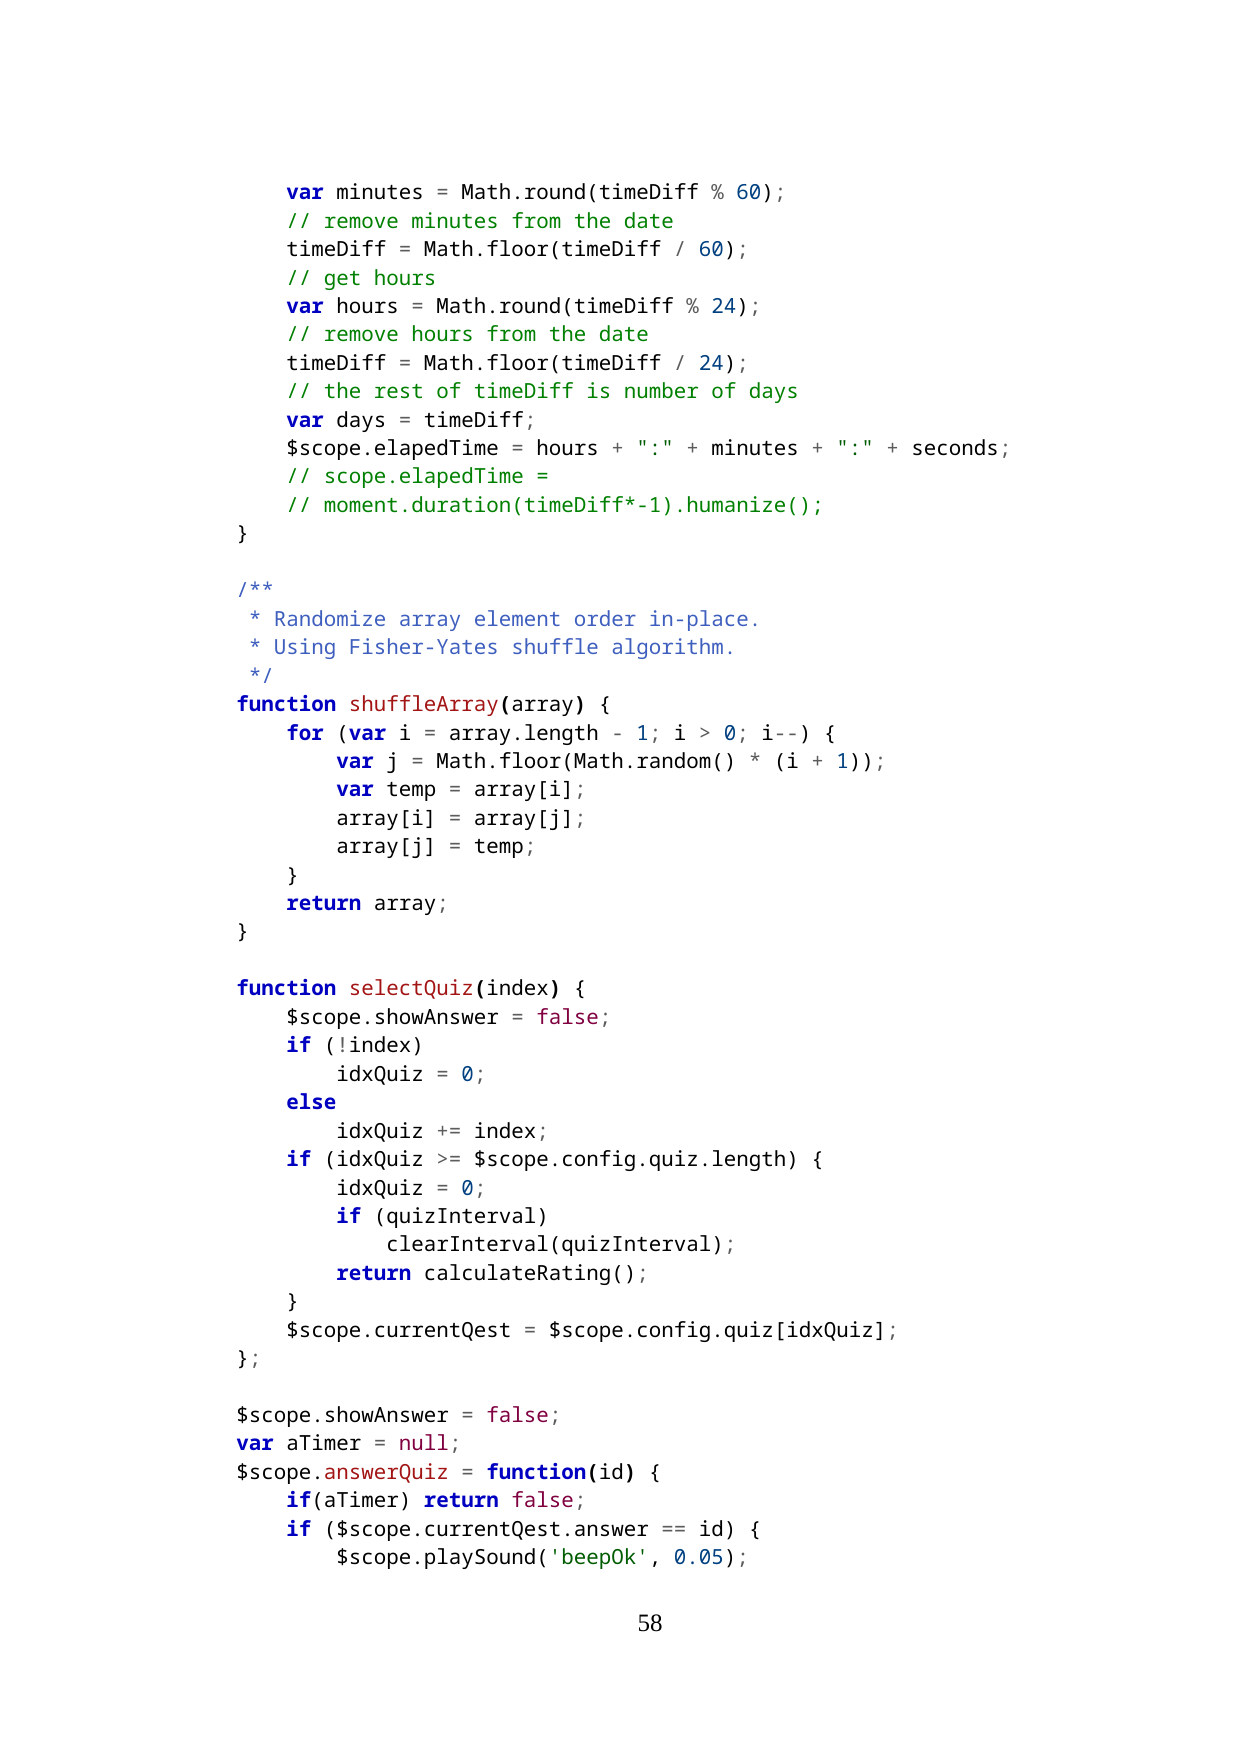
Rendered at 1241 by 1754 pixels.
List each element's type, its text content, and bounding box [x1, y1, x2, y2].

table_header var minutes = Math.round(timeDiff % 60); // remove minutes from the date timeDiff = Math.floor(timeDiff / 60); // get hours var hours = Math.round(timeDiff % 24); // remove hours from the date timeDiff = Math.floor(timeDiff / 24); // the rest of timeDiff is number of days var days = timeDiff; $scope.elapedTime = hours + ":" + minutes + ":" + seconds; // scope.elapedTime = // moment.duration(timeDiff*-1).humanize(); } /** * Randomize array element order in-place. * Using Fisher-Yates shuffle algorithm. */ function shuffleArray(array) { for (var i = array.length - 1; i > 0; i--) { var j = Math.floor(Math.random() * (i + 1)); var temp = array[i]; array[i] = array[j]; array[j] = temp; } return array; } function selectQuiz(index) { $scope.showAnswer = false; if (!index) idxQuiz = 0; else idxQuiz += index; if (idxQuiz >= $scope.config.quiz.length) { idxQuiz = 0; if (quizInterval) clearInterval(quizInterval); return calculateRating(); } $scope.currentQest = $scope.config.quiz[idxQuiz]; }; $scope.showAnswer = false; var aTimer = null; $scope.answerQuiz = function(id) { if(aTimer) return false; if ($scope.currentQest.answer == id) { $scope.playSound('beepOk', 0.05); [236, 177, 1063, 1571]
